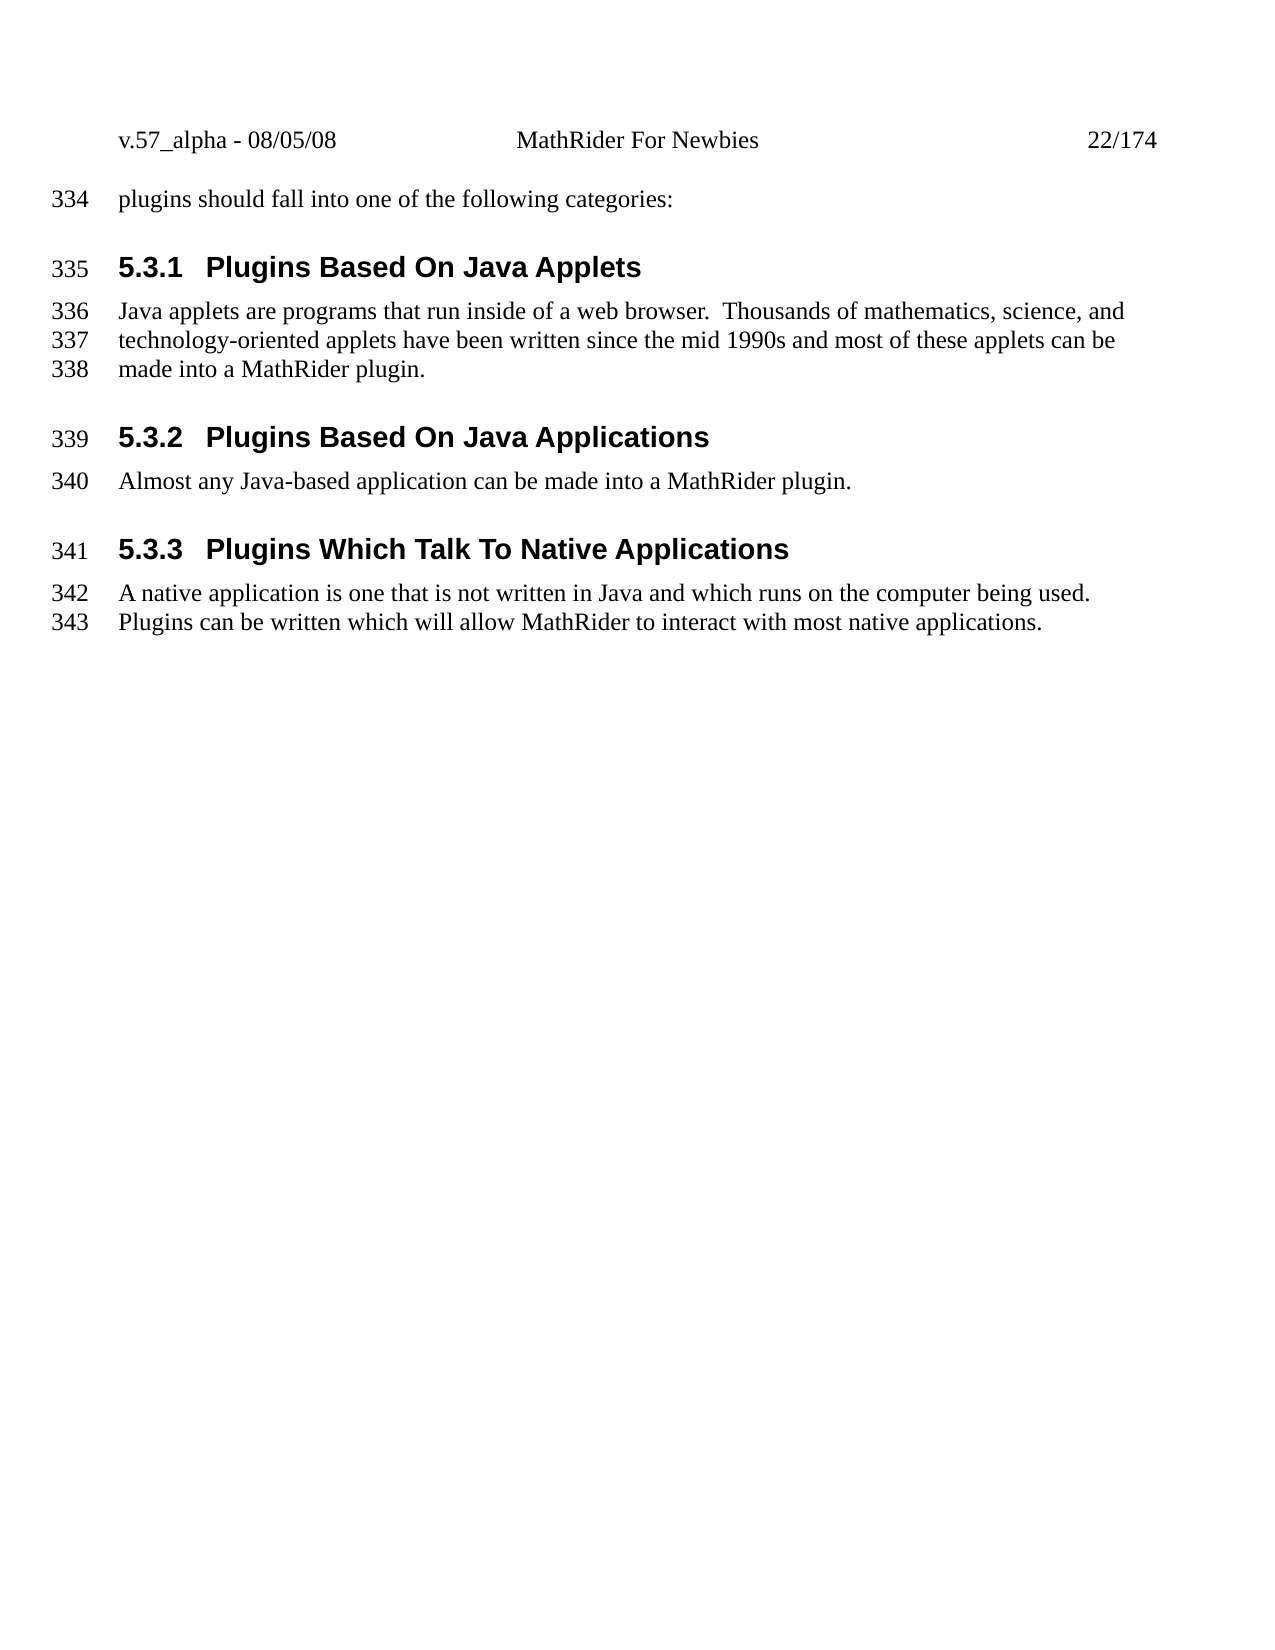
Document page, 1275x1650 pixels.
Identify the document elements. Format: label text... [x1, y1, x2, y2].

subtitle Plugins Which Talk To Native Applications [118, 532, 1157, 566]
text Java applets are programs that run inside of a web browser. Thousands of mathematics, science, and technology-oriented applets have been written since the mid 1990s and most of these applets can be made into a MathRider plugin. [118, 296, 1157, 382]
subtitle Plugins Based On Java Applets [118, 250, 1157, 284]
text plugins should fall into one of the following categories: [118, 184, 1157, 213]
subtitle Plugins Based On Java Applications [118, 420, 1157, 453]
text Almost any Java-based application can be made into a MathRider plugin. [118, 466, 1157, 495]
text A native application is one that is not written in Java and which runs on the computer being used. Plugins can be written which will allow MathRider to interact with most native applications. [118, 578, 1157, 636]
